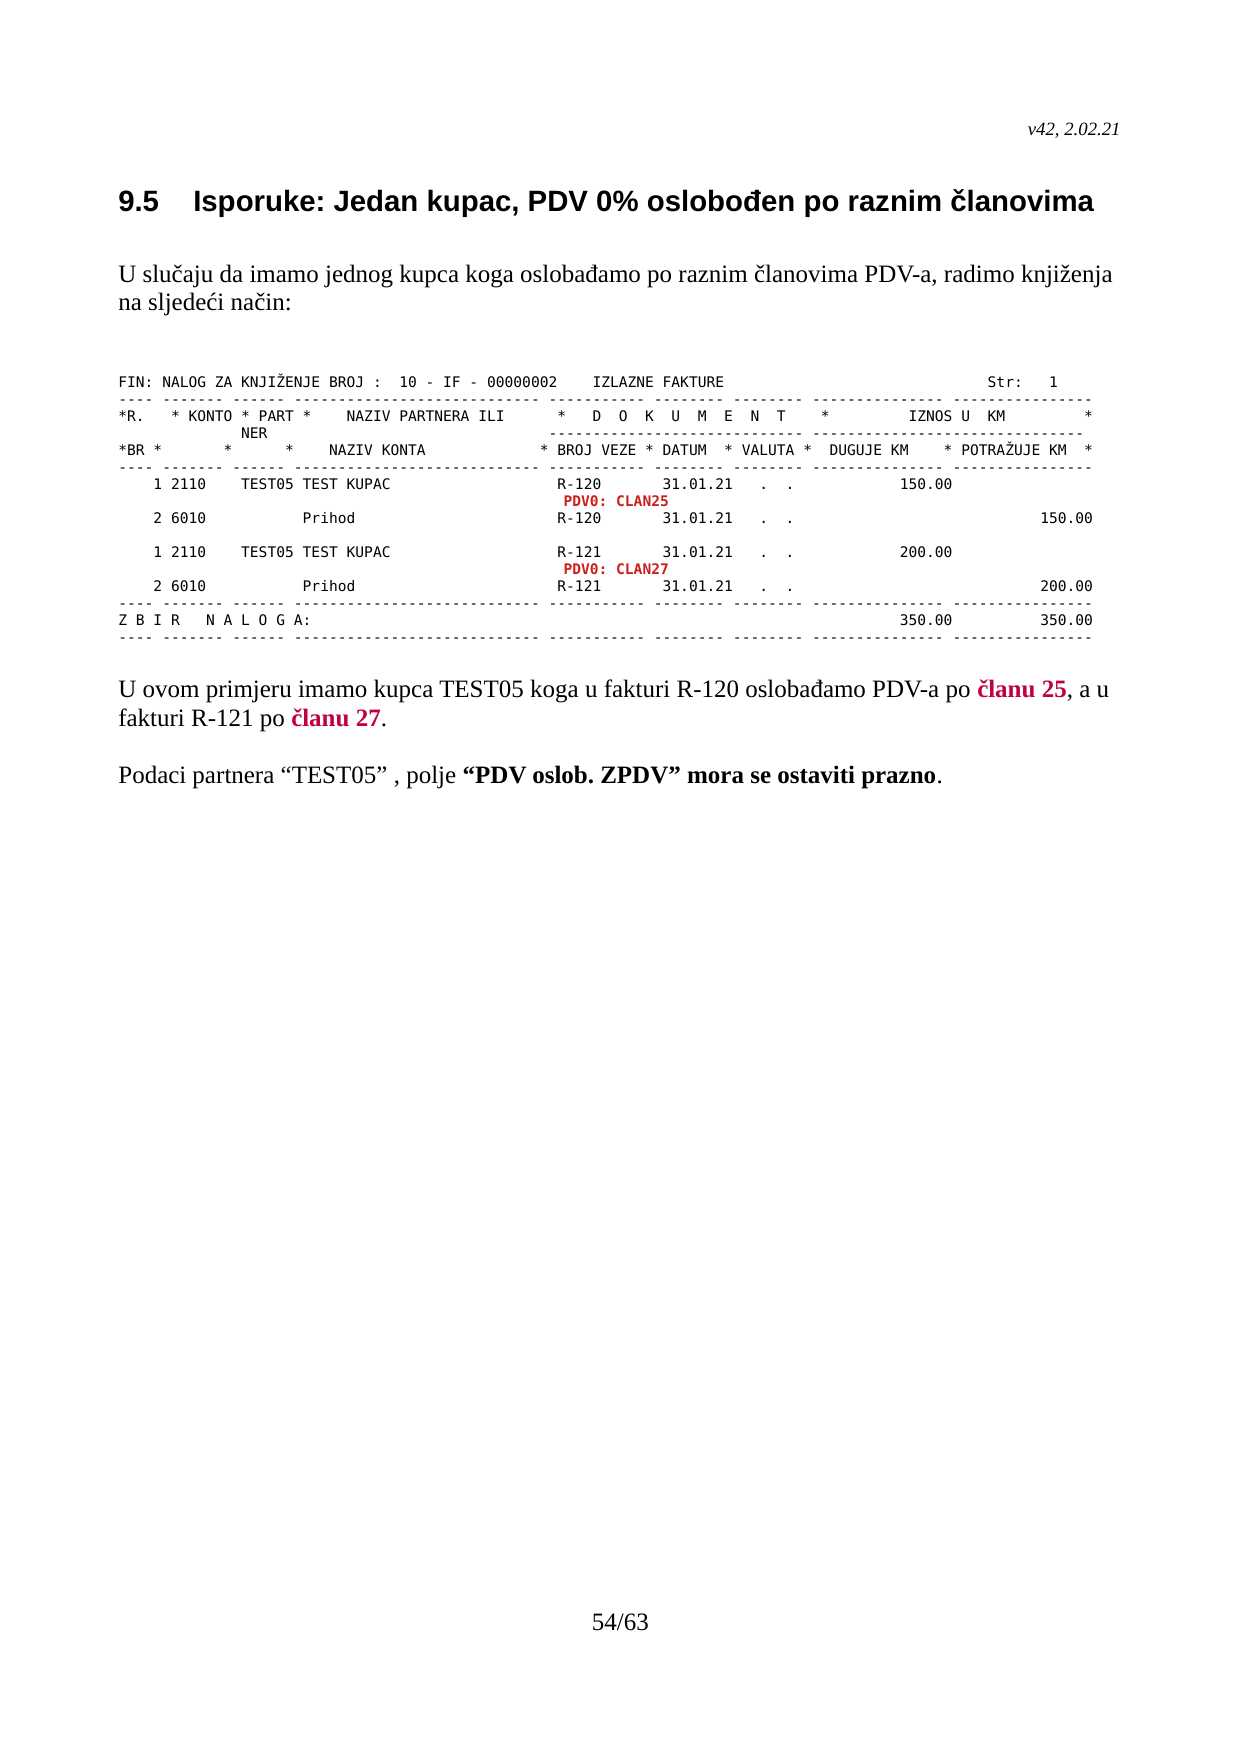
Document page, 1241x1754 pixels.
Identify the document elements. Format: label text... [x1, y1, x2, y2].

text 2 6010 Prihod R-120 31.01.21 . . 150.00 [118, 509, 1122, 527]
text *R. * KONTO * PART * NAZIV PARTNERA ILI * D O K U M E N T * IZNOS U KM * [118, 408, 1122, 425]
text 2 6010 Prihod R-121 31.01.21 . . 200.00 [118, 577, 1122, 594]
text ---- ------- ------ ---------------------------- ----------- -------- -------- --------------- ---------------- [118, 628, 1122, 645]
text PDV0: CLAN25 [118, 493, 1122, 509]
text 1 2110 TEST05 TEST KUPAC R-120 31.01.21 . . 150.00 [118, 476, 1122, 493]
text NER ----------------------------- ------------------------------- [118, 425, 1122, 442]
text 1 2110 TEST05 TEST KUPAC R-121 31.01.21 . . 200.00 [118, 543, 1122, 561]
text U ovom primjeru imamo kupca TEST05 koga u fakturi R-120 oslobađamo PDV-a po članu 25, a u fakturi R-121 po članu 27. [118, 674, 1122, 732]
text ---- ------- ------ ---------------------------- ----------- -------- -------- --------------- ---------------- [118, 391, 1122, 408]
text ---- ------- ------ ---------------------------- ----------- -------- -------- --------------- ---------------- [118, 594, 1122, 611]
text PDV0: CLAN27 [118, 561, 1122, 577]
text Podaci partnera “TEST05” , polje “PDV oslob. ZPDV” mora se ostaviti prazno. [118, 760, 1122, 789]
subtitle Isporuke: Jedan kupac, PDV 0% oslobođen po raznim članovima [118, 184, 1122, 217]
text *BR * * * NAZIV KONTA * BROJ VEZE * DATUM * VALUTA * DUGUJE KM * POTRAŽUJE KM * [118, 442, 1122, 459]
text U slučaju da imamo jednog kupca koga oslobađamo po raznim članovima PDV-a, radimo knjiženja na sljedeći način: [118, 259, 1122, 316]
text Z B I R N A L O G A: 350.00 350.00 [118, 611, 1122, 628]
text ---- ------- ------ ---------------------------- ----------- -------- -------- --------------- ---------------- [118, 459, 1122, 476]
text FIN: NALOG ZA KNJIŽENJE BROJ : 10 - IF - 00000002 IZLAZNE FAKTURE Str: 1 [118, 374, 1122, 391]
